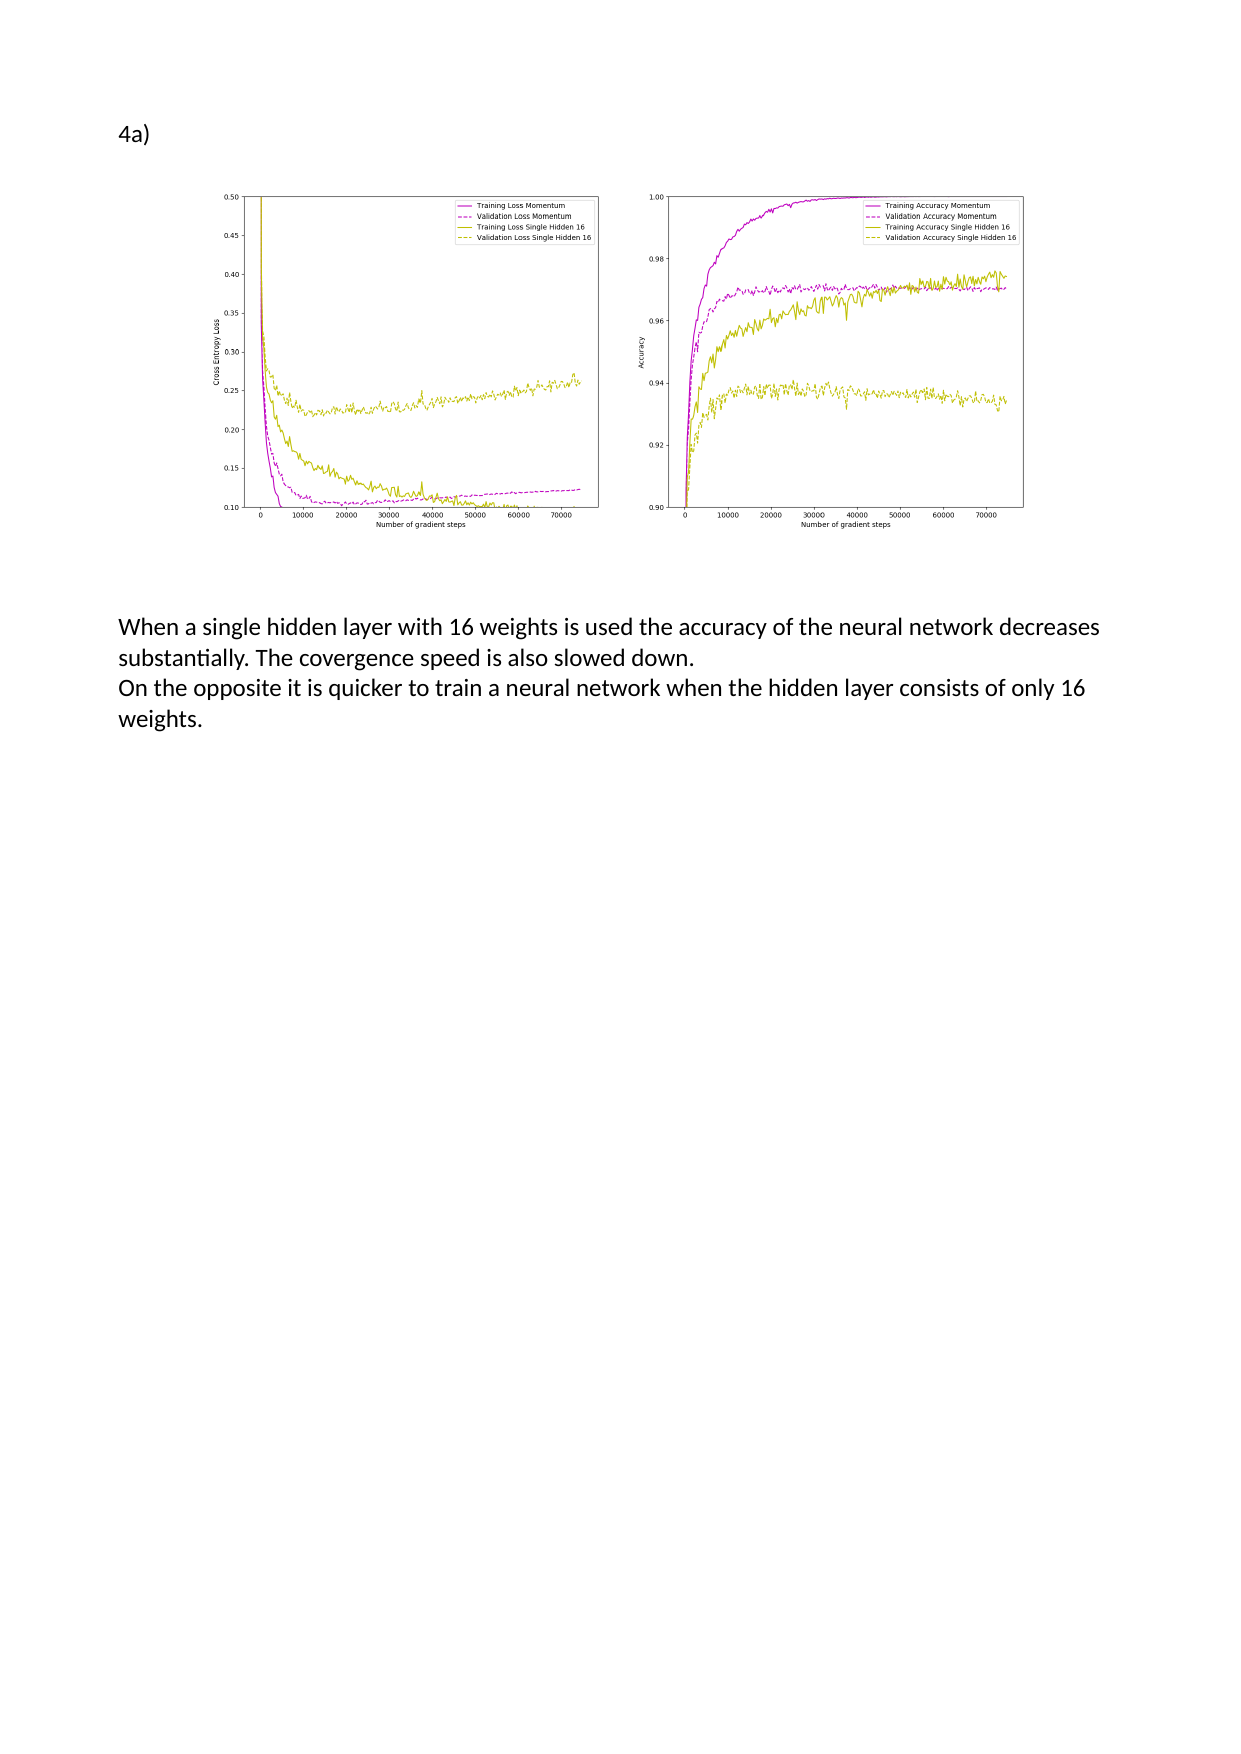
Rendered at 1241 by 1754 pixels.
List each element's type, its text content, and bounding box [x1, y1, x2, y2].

picture [118, 148, 1123, 551]
text On the opposite it is quicker to train a neural network when the hidden layer consists of only 16 weights. [118, 672, 1122, 764]
text 4a) [118, 118, 1122, 148]
text When a single hidden layer with 16 weights is used the accuracy of the neural network decreases substantially. The covergence speed is also slowed down. [118, 611, 1122, 672]
